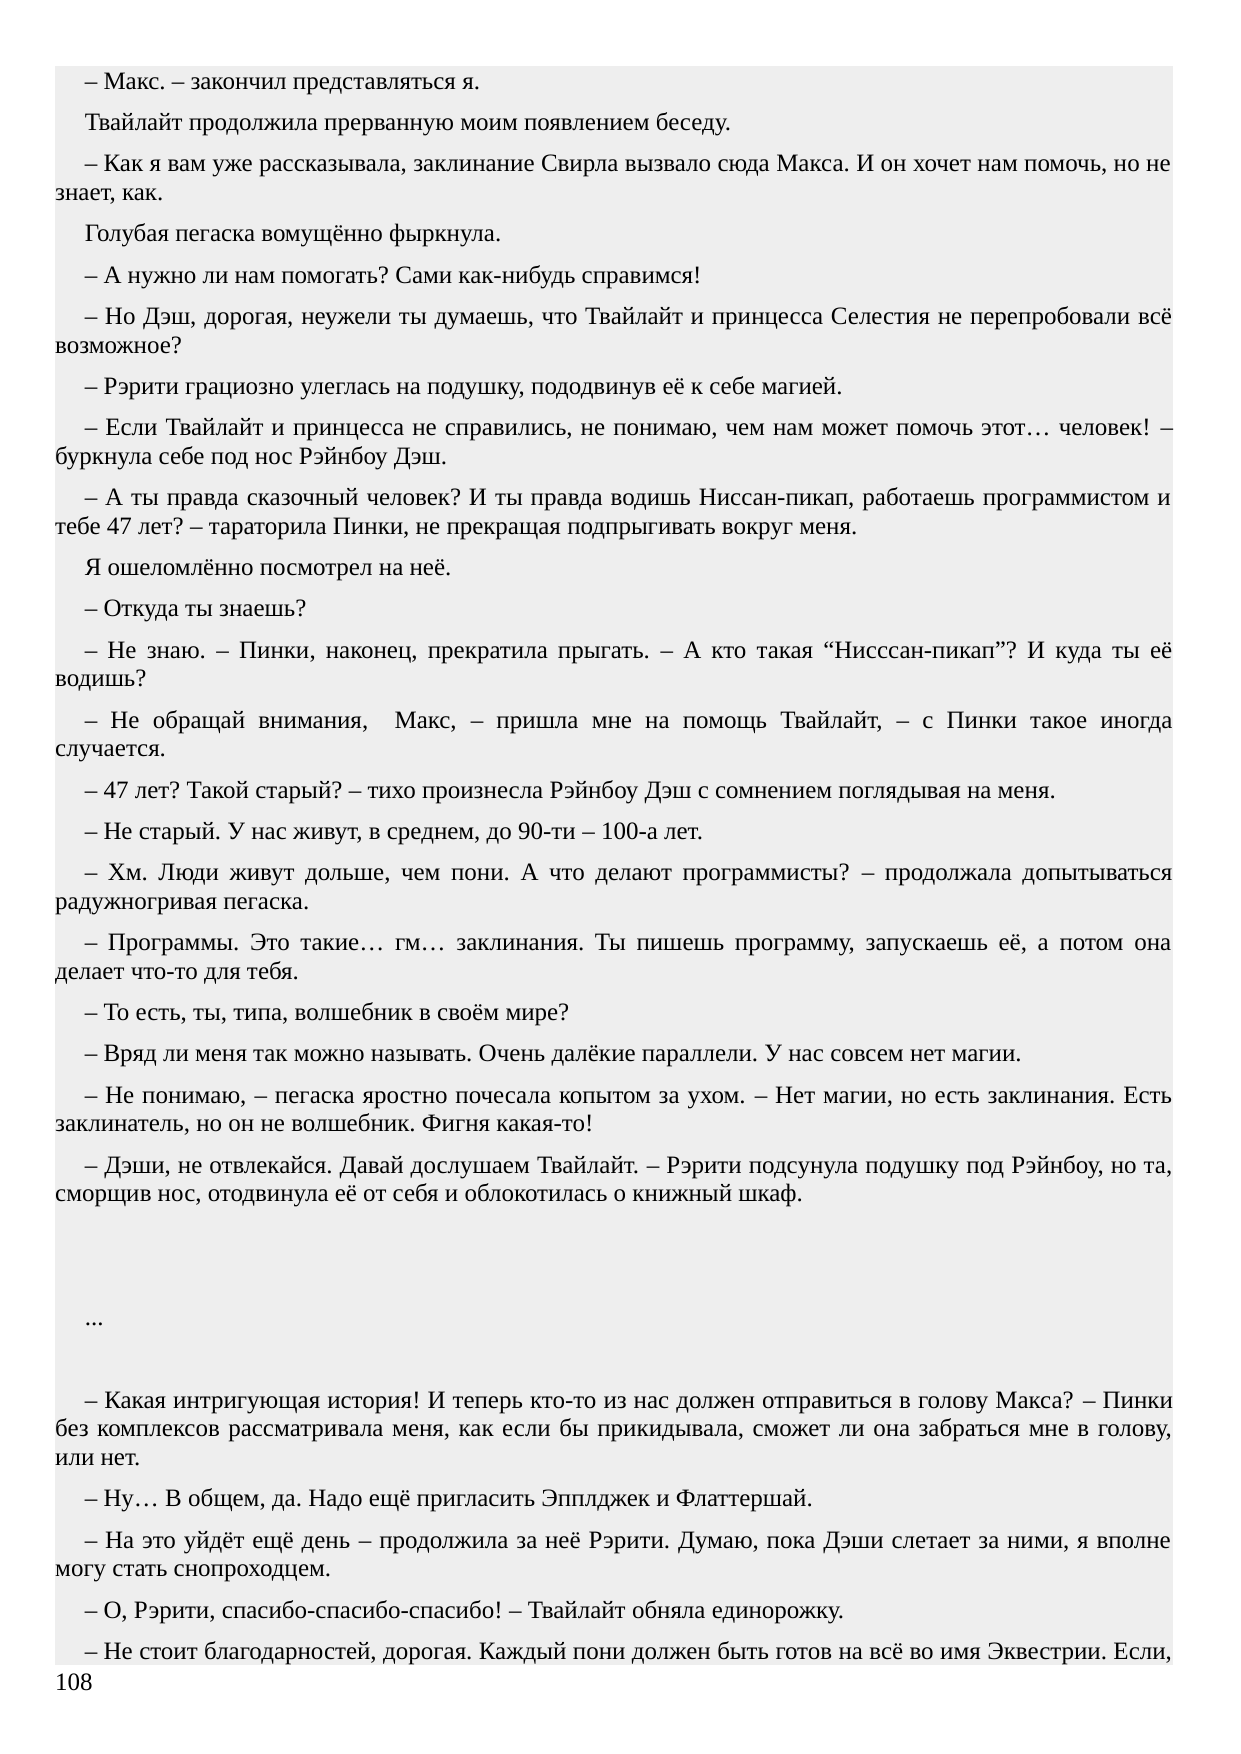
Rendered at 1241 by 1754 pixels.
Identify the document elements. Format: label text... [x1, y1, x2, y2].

text – Дэши, не отвлекайся. Давай дослушаем Твайлайт. – Рэрити подсунула подушку под Рэйнбоу, но та, сморщив нос, отодвинула её от себя и облокотилась о книжный шкаф. [55, 1150, 1173, 1207]
text Голубая пегаска вомущённо фыркнула. [55, 218, 1173, 247]
text – Ну… В общем, да. Надо ещё пригласить Эпплджек и Флаттершай. [55, 1483, 1173, 1512]
text Твайлайт продолжила прерванную моим появлением беседу. [55, 107, 1173, 136]
text – На это уйдёт ещё день – продолжила за неё Рэрити. Думаю, пока Дэши слетает за ними, я вполне могу стать снопроходцем. [55, 1525, 1173, 1582]
text – Откуда ты знаешь? [55, 593, 1173, 622]
text ... [55, 1302, 1173, 1331]
text – Не стоит благодарностей, дорогая. Каждый пони должен быть готов на всё во имя Эквестрии. Если, [55, 1636, 1173, 1665]
text – Не обращай внимания, Макс, – пришла мне на помощь Твайлайт, – с Пинки такое иногда случается. [55, 705, 1173, 762]
text – Как я вам уже рассказывала, заклинание Свирла вызвало сюда Макса. И он хочет нам помочь, но не знает, как. [55, 148, 1173, 206]
text – Макс. – закончил представляться я. [55, 66, 1173, 95]
text – О, Рэрити, спасибо-спасибо-спасибо! – Твайлайт обняла единорожку. [55, 1595, 1173, 1623]
text – Вряд ли меня так можно называть. Очень далёкие параллели. У нас совсем нет магии. [55, 1038, 1173, 1067]
text – А нужно ли нам помогать? Сами как-нибудь справимся! [55, 260, 1173, 288]
text – То есть, ты, типа, волшебник в своём мире? [55, 997, 1173, 1026]
text – Если Твайлайт и принцесса не справились, не понимаю, чем нам может помочь этот… человек! – буркнула себе под нос Рэйнбоу Дэш. [55, 412, 1173, 470]
text – А ты правда сказочный человек? И ты правда водишь Ниссан-пикап, работаешь программистом и тебе 47 лет? – тараторила Пинки, не прекращая подпрыгивать вокруг меня. [55, 482, 1173, 540]
text Я ошеломлённо посмотрел на неё. [55, 552, 1173, 581]
text – Программы. Это такие… гм… заклинания. Ты пишешь программу, запускаешь её, а потом она делает что-то для тебя. [55, 927, 1173, 985]
text – Не старый. У нас живут, в среднем, до 90-ти – 100-а лет. [55, 816, 1173, 845]
text – Не знаю. – Пинки, наконец, прекратила прыгать. – А кто такая “Нисссан-пикап”? И куда ты её водишь? [55, 635, 1173, 692]
text – Рэрити грациозно улеглась на подушку, пододвинув её к себе магией. [55, 371, 1173, 400]
text – Какая интригующая история! И теперь кто-то из нас должен отправиться в голову Макса? – Пинки без комплексов рассматривала меня, как если бы прикидывала, сможет ли она забраться мне в голову, или нет. [55, 1385, 1173, 1471]
text – Не понимаю, – пегаска яростно почесала копытом за ухом. – Нет магии, но есть заклинания. Есть заклинатель, но он не волшебник. Фигня какая-то! [55, 1080, 1173, 1137]
text – 47 лет? Такой старый? – тихо произнесла Рэйнбоу Дэш с сомнением поглядывая на меня. [55, 775, 1173, 803]
text – Но Дэш, дорогая, неужели ты думаешь, что Твайлайт и принцесса Селестия не перепробовали всё возможное? [55, 301, 1173, 358]
text – Хм. Люди живут дольше, чем пони. А что делают программисты? – продолжала допытываться радужногривая пегаска. [55, 857, 1173, 915]
